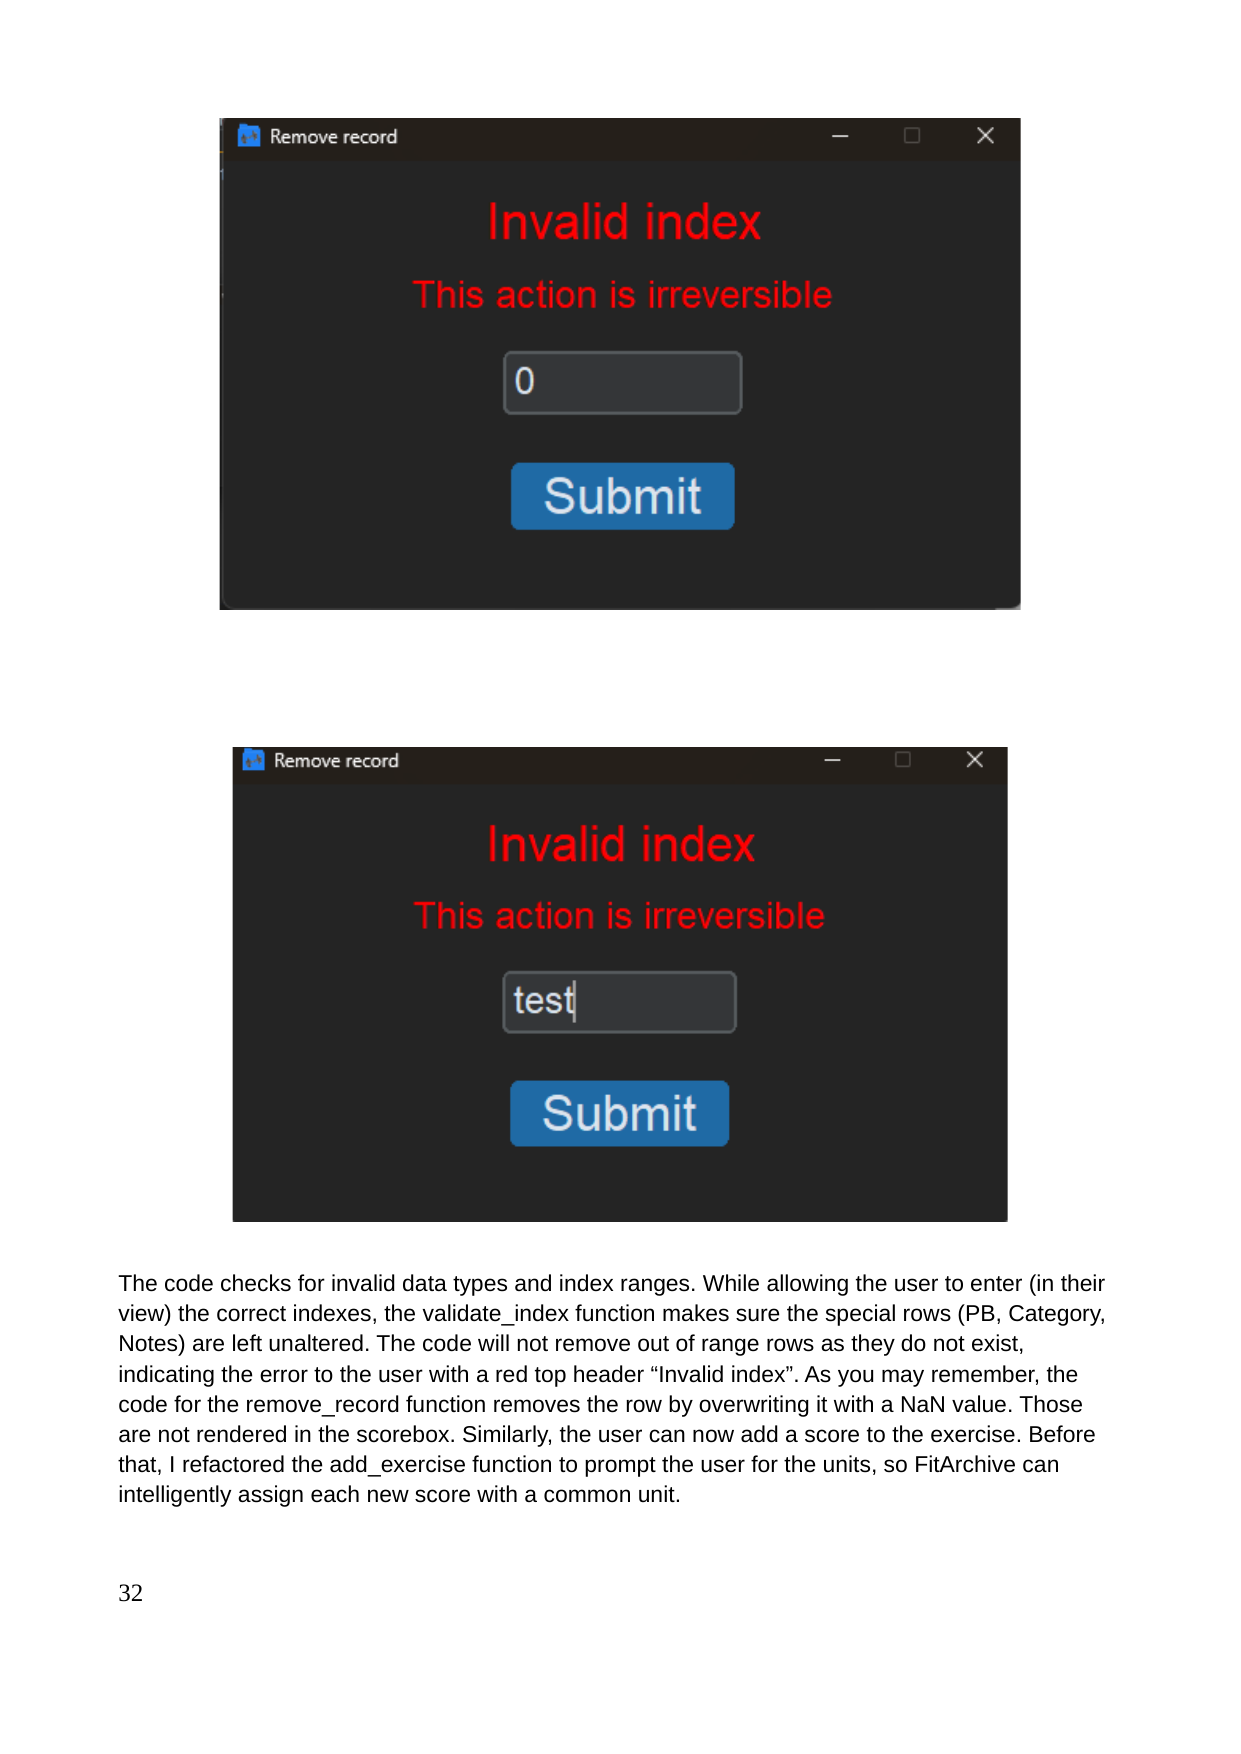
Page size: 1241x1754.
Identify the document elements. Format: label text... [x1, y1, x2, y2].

picture [232, 747, 1008, 1222]
text The code checks for invalid data types and index ranges. While allowing the user to enter (in their view) the correct indexes, the validate_index function makes sure the special rows (PB, Category, Notes) are left unaltered. The code will not remove out of range rows as they do not exist, indicating the error to the user with a red top header “Invalid index”. As you may remember, the code for the remove_record function removes the row by overwriting it with a NaN value. Those are not rendered in the scorebox. Similarly, the user can now add a score to the exercise. Before that, I refactored the add_exercise function to prompt the user for the units, so FitArchive can intelligently assign each new score with a common unit. [118, 1270, 1122, 1508]
picture [219, 118, 1021, 610]
